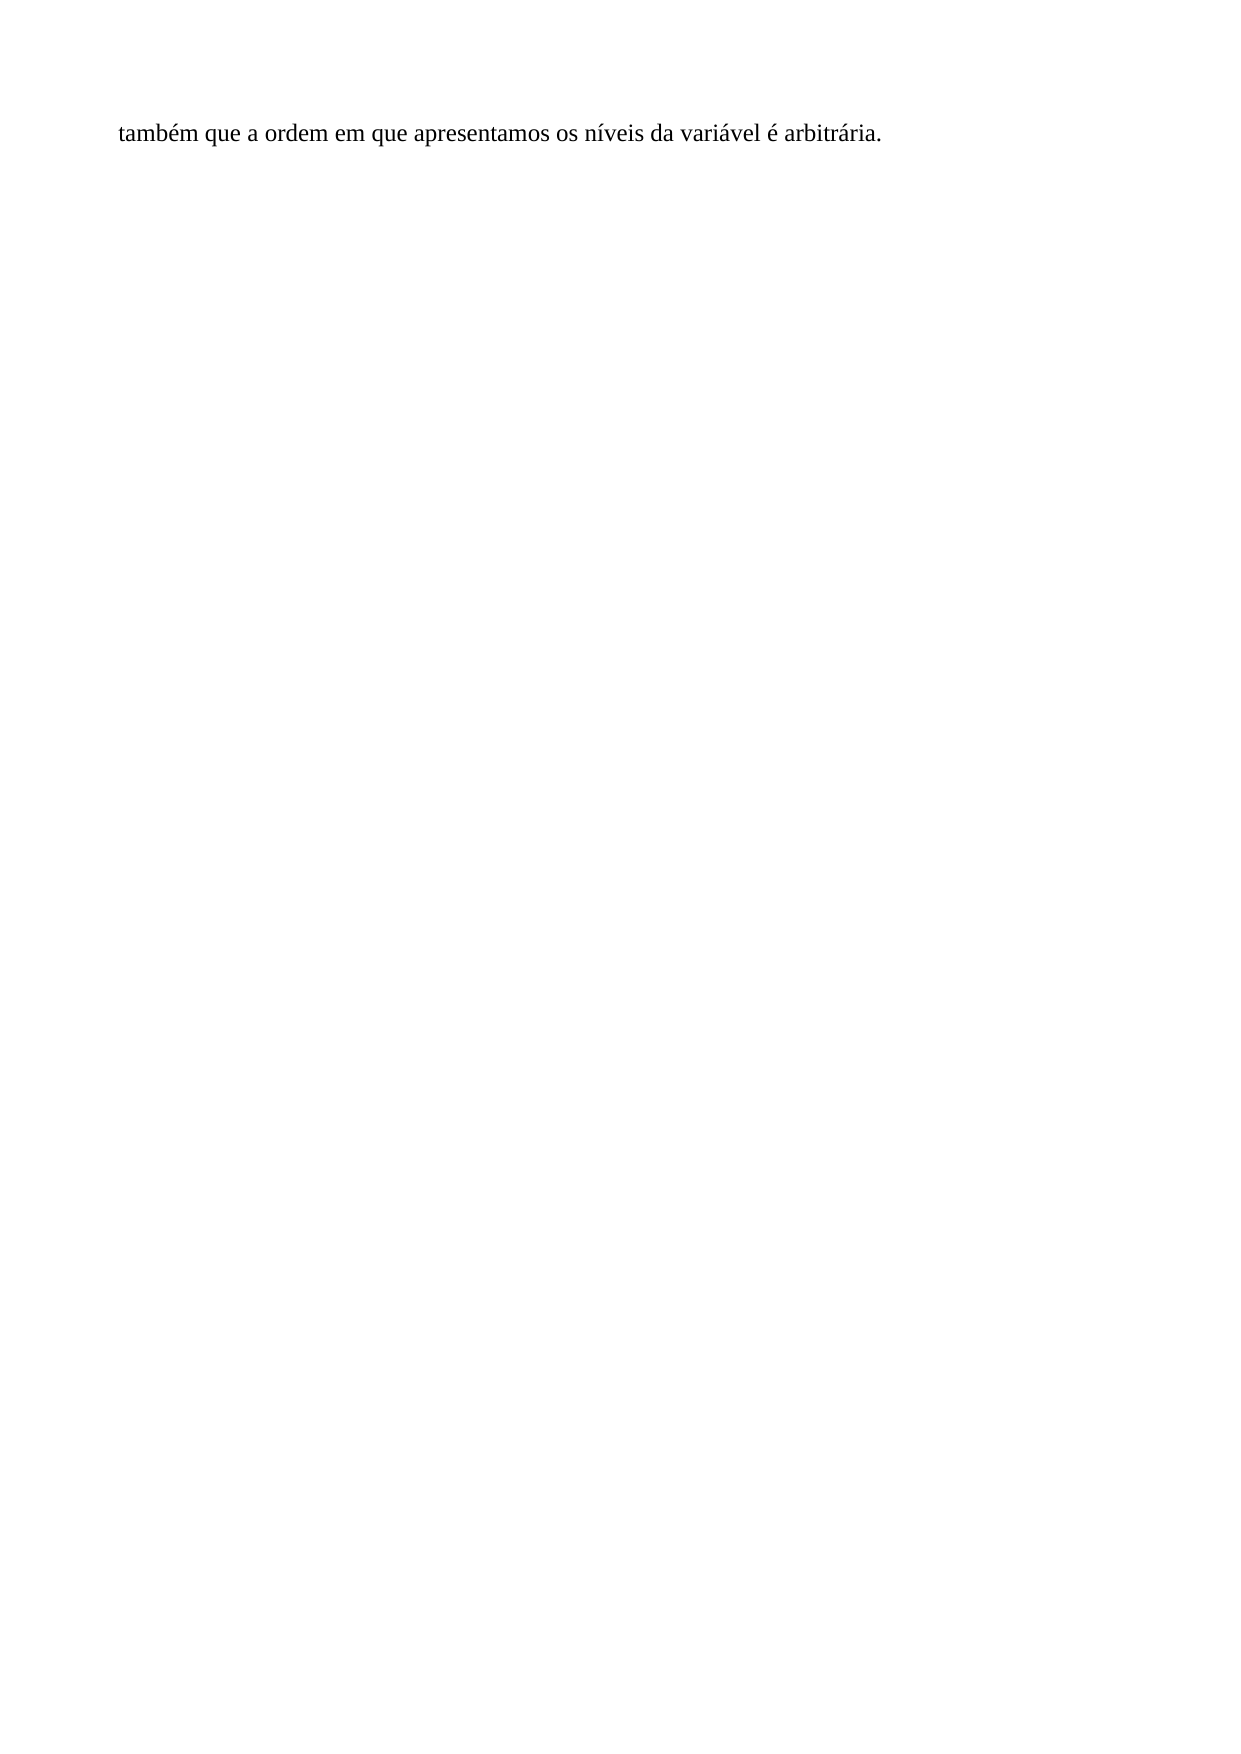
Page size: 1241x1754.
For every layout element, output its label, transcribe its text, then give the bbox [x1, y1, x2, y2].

text também que a ordem em que apresentamos os níveis da variável é arbitrária. [118, 118, 1122, 147]
